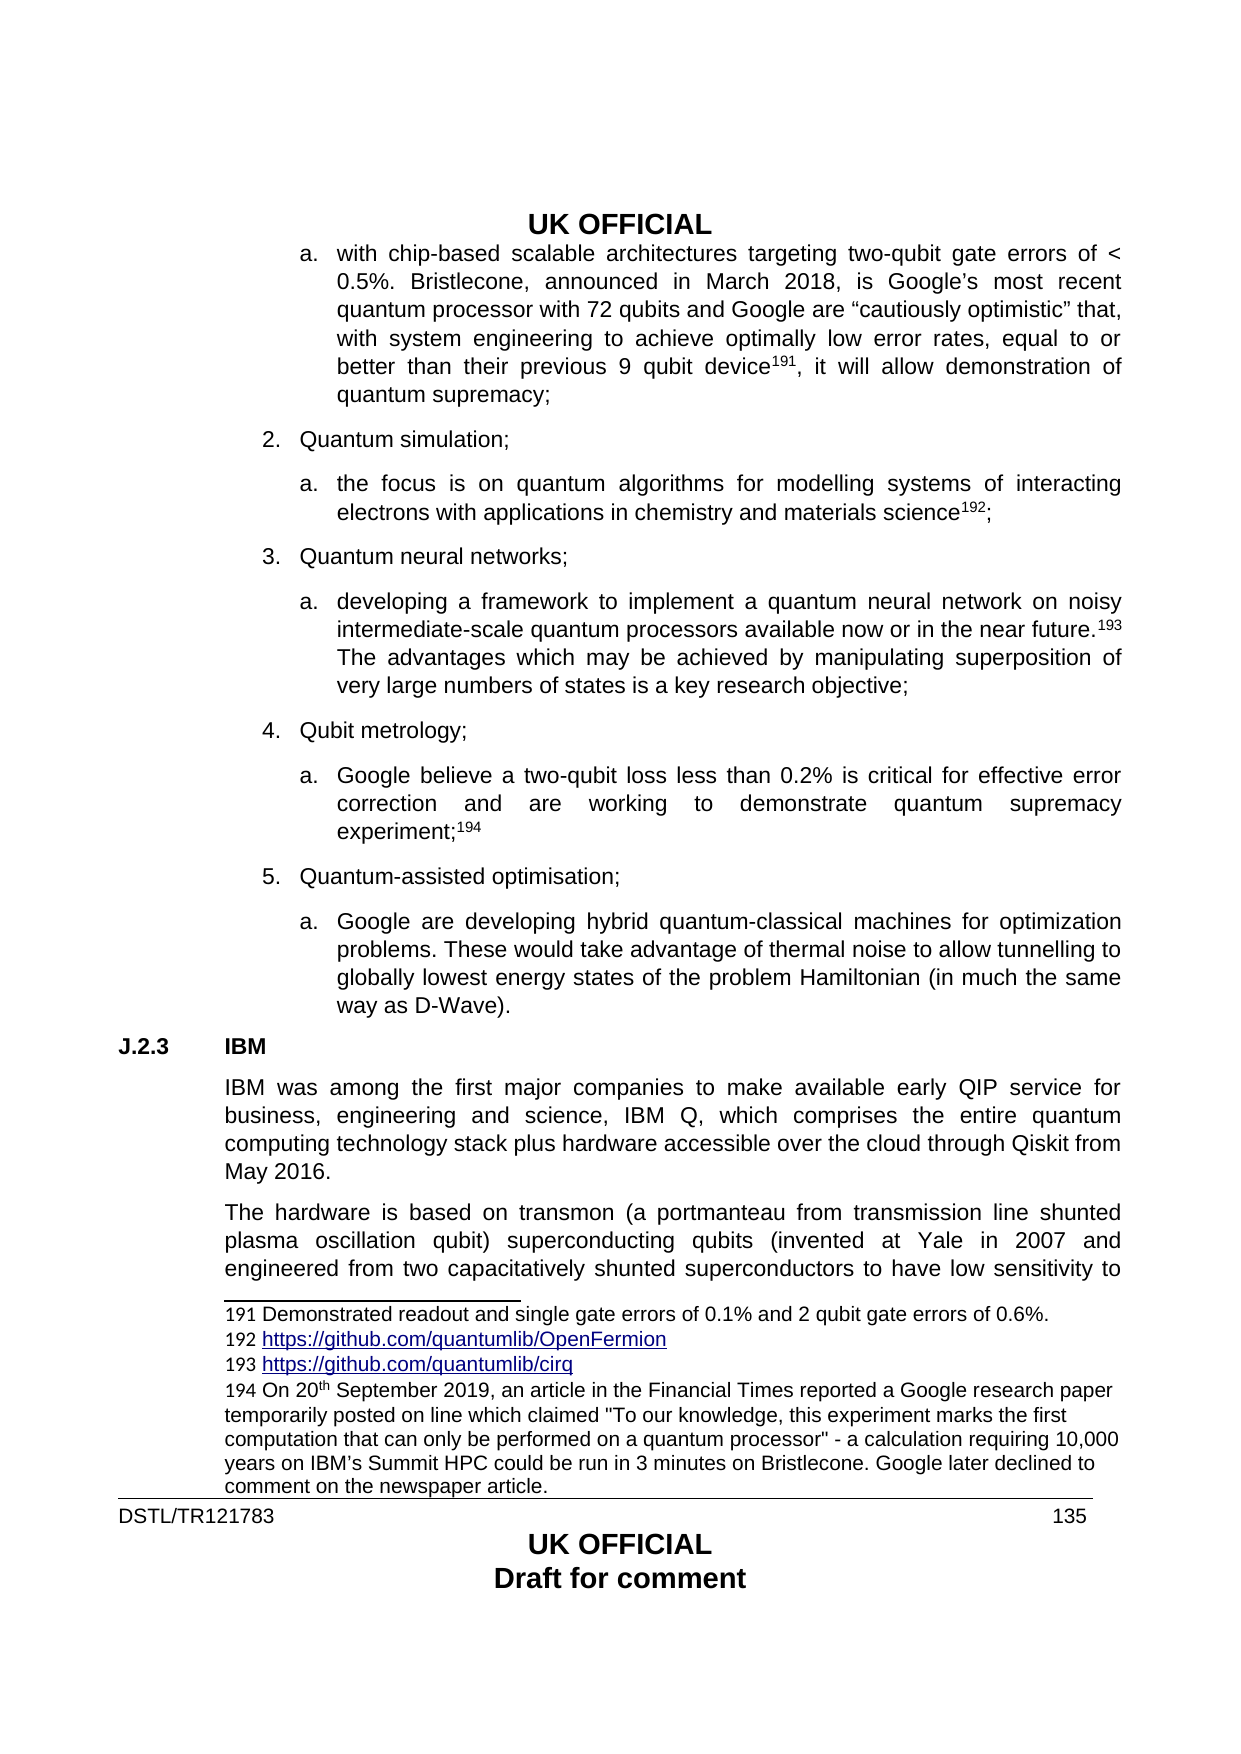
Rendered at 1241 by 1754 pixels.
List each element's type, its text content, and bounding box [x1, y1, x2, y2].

text The hardware is based on transmon (a portmanteau from transmission line shunted plasma oscillation qubit) superconducting qubits (invented at Yale in 2007 and engineered from two capacitatively shunted superconductors to have low sensitivity to [224, 1197, 1122, 1281]
list Google are developing hybrid quantum-classical machines for optimization problems. These would take advantage of thermal noise to allow tunnelling to globally lowest energy states of the problem Hamiltonian (in much the same way as D-Wave). [299, 908, 1122, 1019]
list Quantum neural networks; [262, 543, 1122, 570]
list https://github.com/quantumlib/OpenFermion [224, 1326, 1122, 1352]
list Quantum simulation; [262, 426, 1122, 452]
list Demonstrated readout and single gate errors of 0.1% and 2 qubit gate errors of 0.6%. [224, 1301, 1122, 1326]
list IBM [118, 1033, 1122, 1059]
list developing a framework to implement a quantum neural network on noisy intermediate-scale quantum processors available now or in the near future. The advantages which may be achieved by manipulating superposition of very large numbers of states is a key research objective; [299, 588, 1122, 699]
text IBM was among the first major companies to make available early QIP service for business, engineering and science, IBM Q, which comprises the entire quantum computing technology stack plus hardware accessible over the cloud through Qiskit from May 2016. [224, 1072, 1122, 1184]
list the focus is on quantum algorithms for modelling systems of interacting electrons with applications in chemistry and materials science; [299, 470, 1122, 525]
list Qubit metrology; [262, 717, 1122, 744]
list Quantum-assisted optimisation; [262, 863, 1122, 889]
list On 20th September 2019, an article in the Financial Times reported a Google research paper temporarily posted on line which claimed "To our knowledge, this experiment marks the first computation that can only be performed on a quantum processor" - a calculation requiring 10,000 years on IBM’s Summit HPC could be run in 3 minutes on Bristlecone. Google later declined to comment on the newspaper article. [224, 1377, 1122, 1498]
list https://github.com/quantumlib/cirq [224, 1352, 1122, 1377]
list Google believe a two-qubit loss less than 0.2% is critical for effective error correction and are working to demonstrate quantum supremacy experiment; [299, 762, 1122, 845]
list with chip-based scalable architectures targeting two-qubit gate errors of < 0.5%. Bristlecone, announced in March 2018, is Google’s most recent quantum processor with 72 qubits and Google are “cautiously optimistic” that, with system engineering to achieve optimally low error rates, equal to or better than their previous 9 qubit device, it will allow demonstration of quantum supremacy; [299, 240, 1122, 407]
